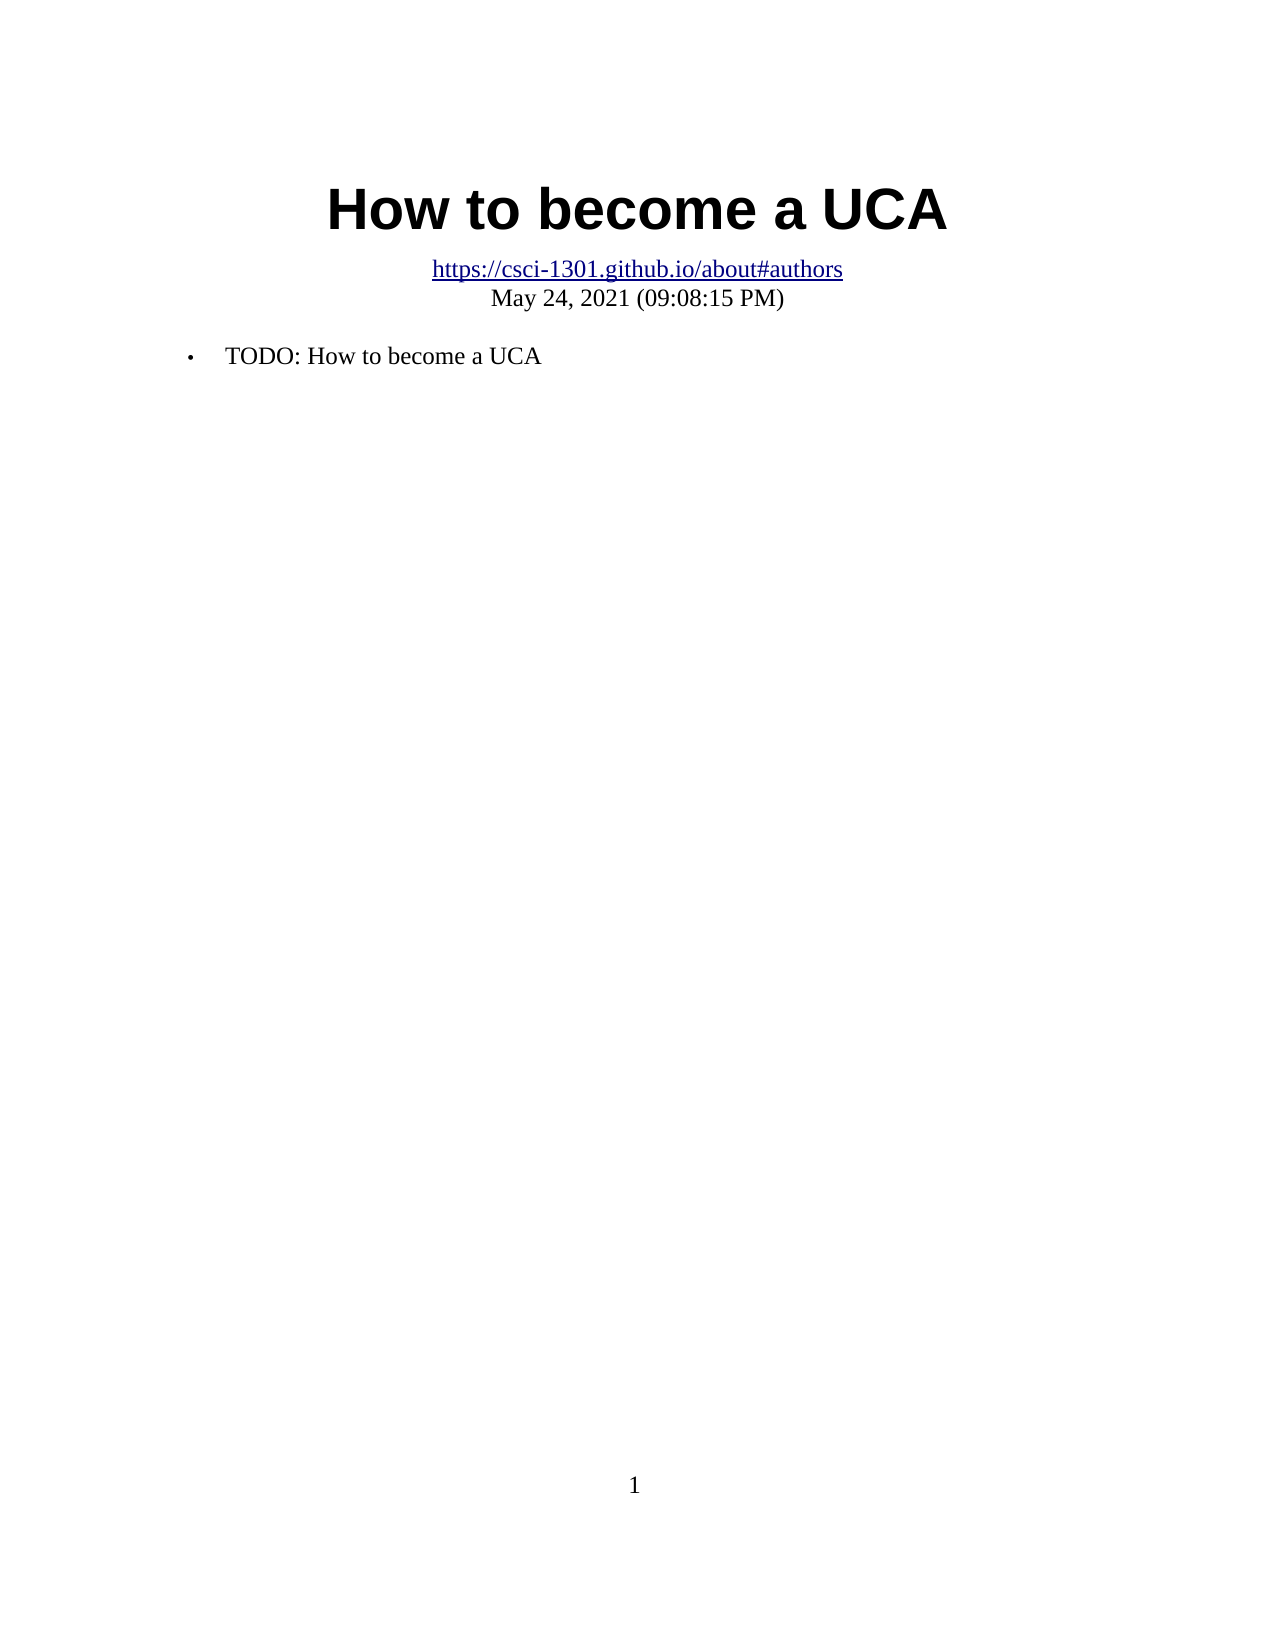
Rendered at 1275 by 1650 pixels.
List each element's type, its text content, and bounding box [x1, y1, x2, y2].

title How to become a UCA [150, 175, 1125, 242]
text https://csci-1301.github.io/about#authors [150, 254, 1125, 283]
text May 24, 2021 (09:08:15 PM) [150, 283, 1125, 312]
list TODO: How to become a UCA [187, 341, 1125, 369]
